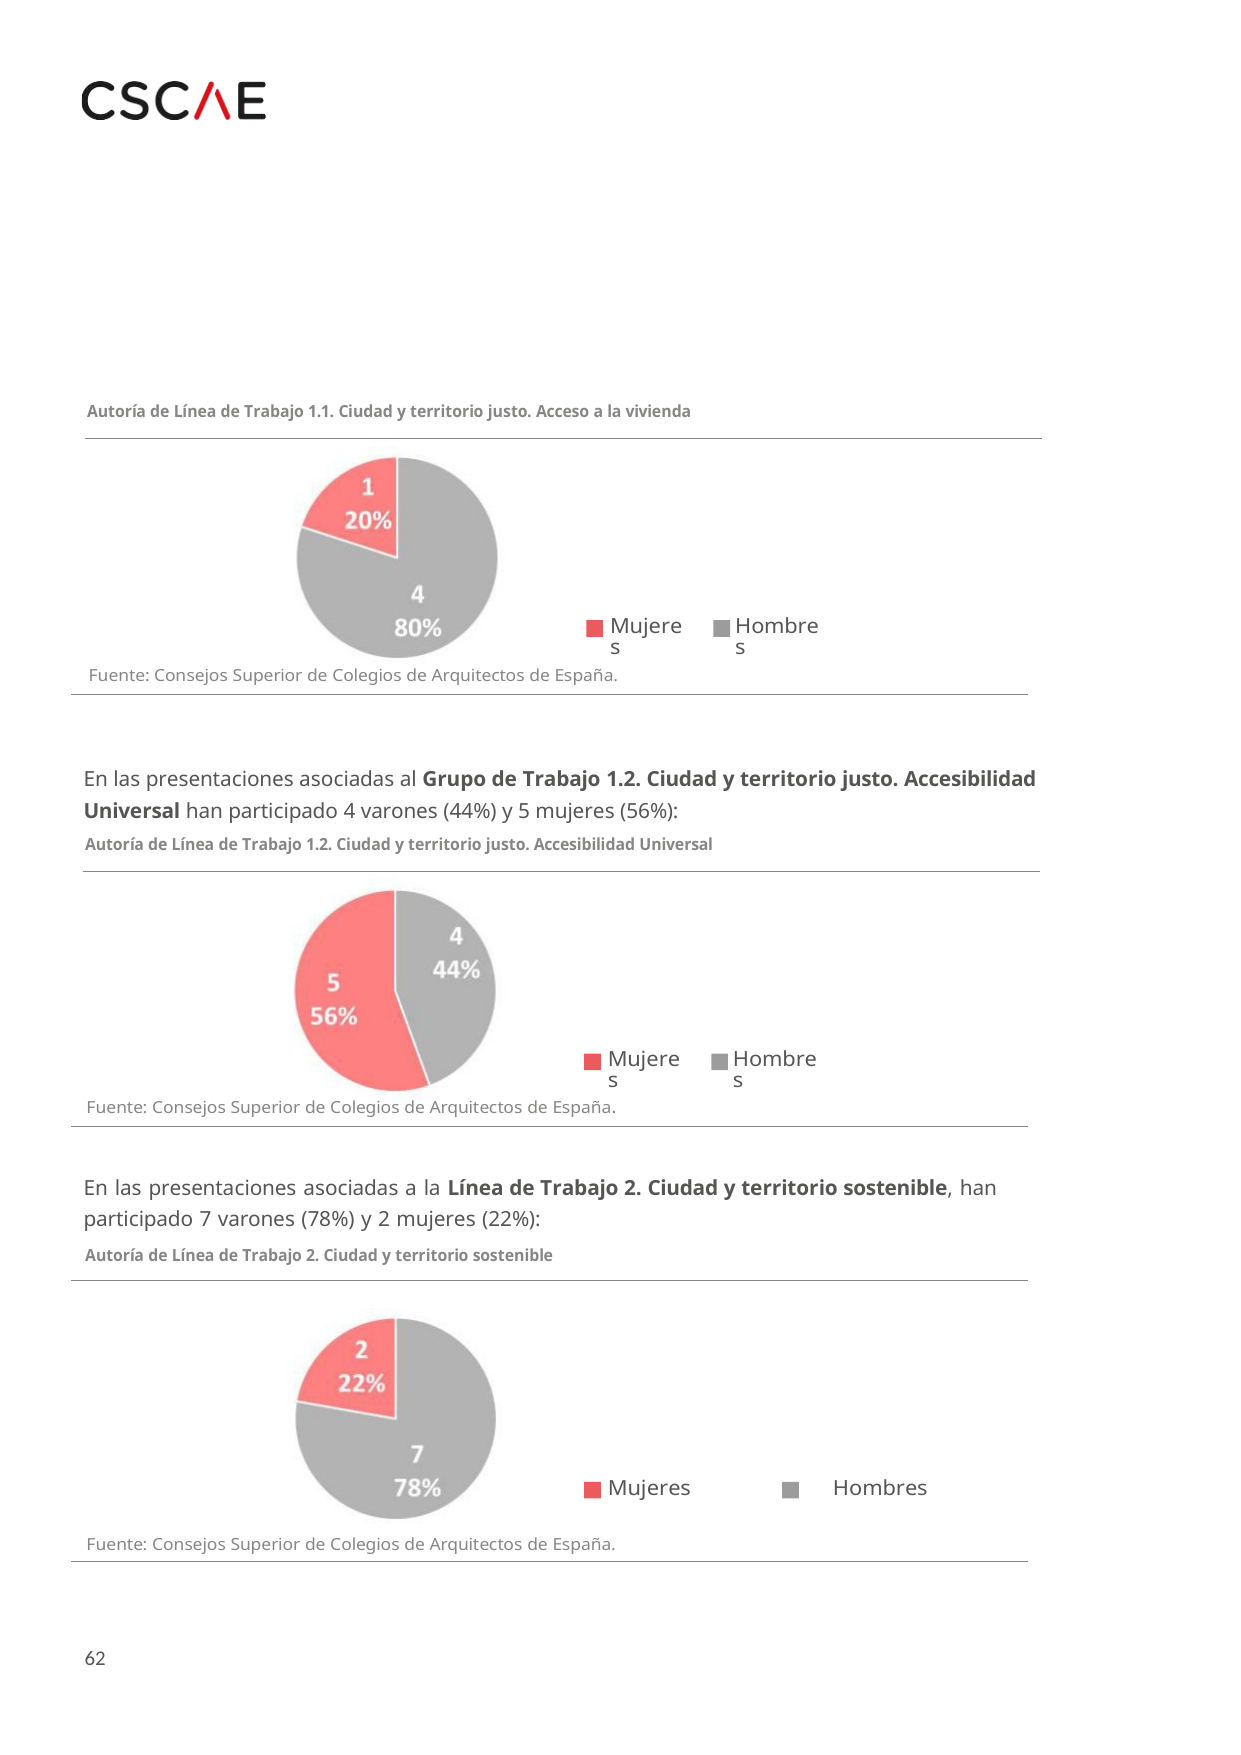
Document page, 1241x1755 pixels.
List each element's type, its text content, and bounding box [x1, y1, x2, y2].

text Autoría de Línea de Trabajo 1.2. Ciudad y territorio justo. Accesibilidad Universal [85, 833, 1053, 856]
text Mujeres Hombres [608, 1470, 1053, 1502]
text Fuente: Consejos Superior de Colegios de Arquitectos de España. [86, 1528, 1066, 1556]
text Autoría de Línea de Trabajo 2. Ciudad y territorio sostenible [85, 1243, 1066, 1266]
text En las presentaciones asociadas a la Línea de Trabajo 2. Ciudad y territorio sostenible, han participado 7 varones (78%) y 2 mujeres (22%): [83, 1170, 1043, 1233]
text Autoría de Línea de Trabajo 1.1. Ciudad y territorio justo. Acceso a la vivienda [87, 399, 1053, 422]
text En las presentaciones asociadas al Grupo de Trabajo 1.2. Ciudad y territorio justo. Accesibilidad Universal han participado 4 varones (44%) y 5 mujeres (56%): [83, 762, 1038, 824]
text Fuente: Consejos Superior de Colegios de Arquitectos de España. [88, 664, 1066, 686]
text Fuente: Consejos Superior de Colegios de Arquitectos de España. [86, 1093, 1066, 1119]
